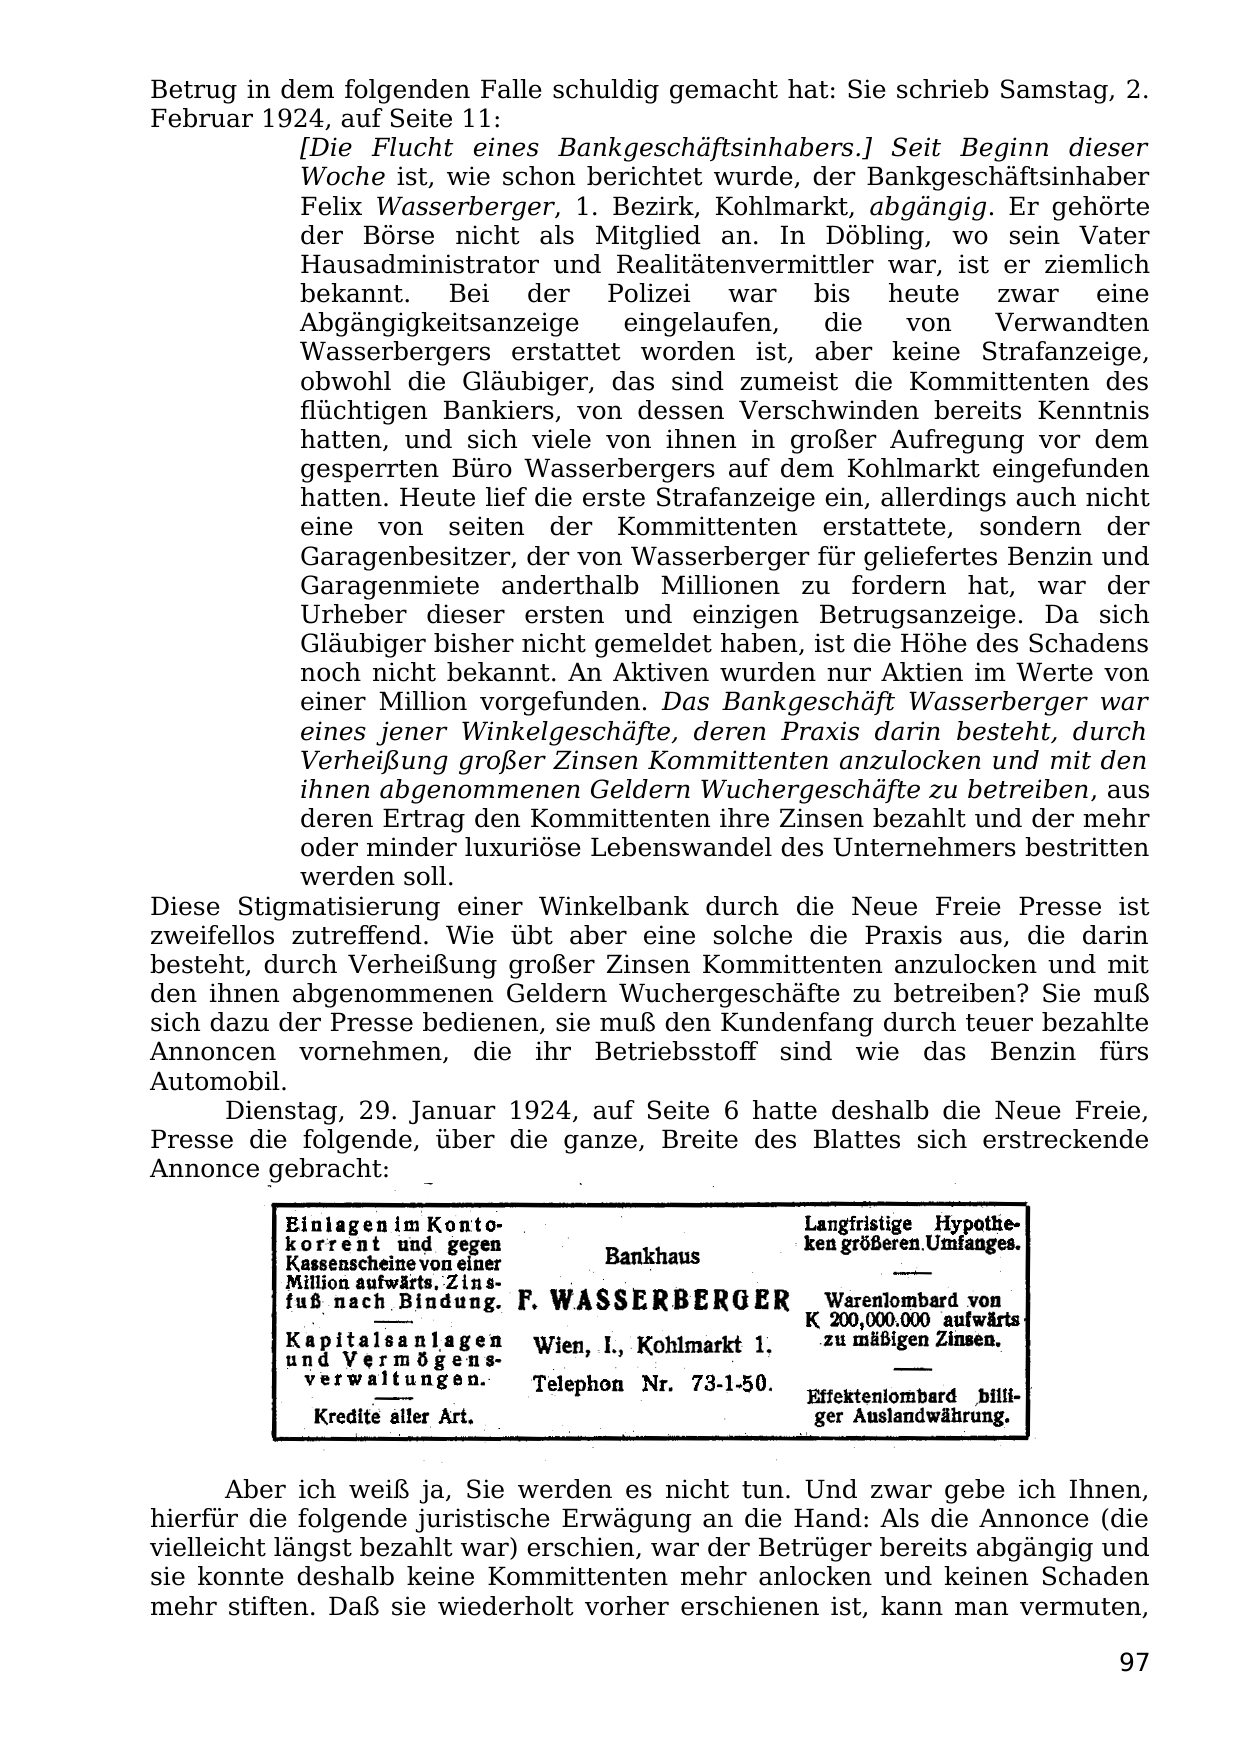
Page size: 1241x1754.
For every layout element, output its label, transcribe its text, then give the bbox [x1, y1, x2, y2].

text [Die Flucht eines Bankgeschäftsinhabers.] Seit Beginn dieser Woche ist, wie schon berichtet wurde, der Bankgeschäftsinhaber Felix Wasserberger, 1. Bezirk, Kohlmarkt, abgängig. Er gehörte der Börse nicht als Mitglied an. In Döbling, wo sein Vater Hausadministrator und Realitätenvermittler war, ist er ziemlich bekannt. Bei der Polizei war bis heute zwar eine Abgängigkeitsanzeige eingelaufen, die von Verwandten Wasserbergers erstattet worden ist, aber keine Strafanzeige, obwohl die Gläubiger, das sind zumeist die Kommittenten des flüchtigen Bankiers, von dessen Verschwinden bereits Kenntnis hatten, und sich viele von ihnen in großer Aufregung vor dem gesperrten Büro Wasserbergers auf dem Kohlmarkt eingefunden hatten. Heute lief die erste Strafanzeige ein, allerdings auch nicht eine von seiten der Kommittenten erstattete, sondern der Garagenbesitzer, der von Wasserberger für geliefertes Benzin und Garagenmiete anderthalb Millionen zu fordern hat, war der Urheber dieser ersten und einzigen Betrugsanzeige. Da sich Gläubiger bisher nicht gemeldet haben, ist die Höhe des Schadens noch nicht bekannt. An Aktiven wurden nur Aktien im Werte von einer Million vorgefunden. Das Bankgeschäft Wasserberger war eines jener Winkelgeschäfte, deren Praxis darin besteht, durch Verheißung großer Zinsen Kommittenten anzulocken und mit den ihnen abgenommenen Geldern Wuchergeschäfte zu betreiben, aus deren Ertrag den Kommittenten ihre Zinsen bezahlt und der mehr oder minder luxuriöse Lebenswandel des Unternehmers bestritten werden soll. [300, 133, 1151, 892]
text Diese Stigmatisierung einer Winkelbank durch die Neue Freie Presse ist zweifellos zutreffend. Wie übt aber eine solche die Praxis aus, die darin besteht, durch Verheißung großer Zinsen Kommittenten anzulocken und mit den ihnen abgenommenen Geldern Wuchergeschäfte zu betreiben? Sie muß sich dazu der Presse bedienen, sie muß den Kundenfang durch teuer bezahlte Annoncen vornehmen, die ihr Betriebsstoff sind wie das Benzin fürs Automobil. [150, 892, 1151, 1096]
picture [262, 1183, 1038, 1463]
text Aber ich weiß ja, Sie werden es nicht tun. Und zwar gebe ich Ihnen, hierfür die folgende juristische Erwägung an die Hand: Als die Annonce (die vielleicht längst bezahlt war) erschien, war der Betrüger bereits abgängig und sie konnte deshalb keine Kommittenten mehr anlocken und keinen Schaden mehr stiften. Daß sie wiederholt vorher erschienen ist, kann man vermuten, [150, 1463, 1151, 1621]
text Betrug in dem folgenden Falle schuldig gemacht hat: Sie schrieb Samstag, 2. Februar 1924, auf Seite 11: [150, 75, 1151, 133]
text Dienstag, 29. Januar 1924, auf Seite 6 hatte deshalb die Neue Freie, Presse die folgende, über die ganze, Breite des Blattes sich erstreckende Annonce gebracht: [150, 1096, 1151, 1183]
